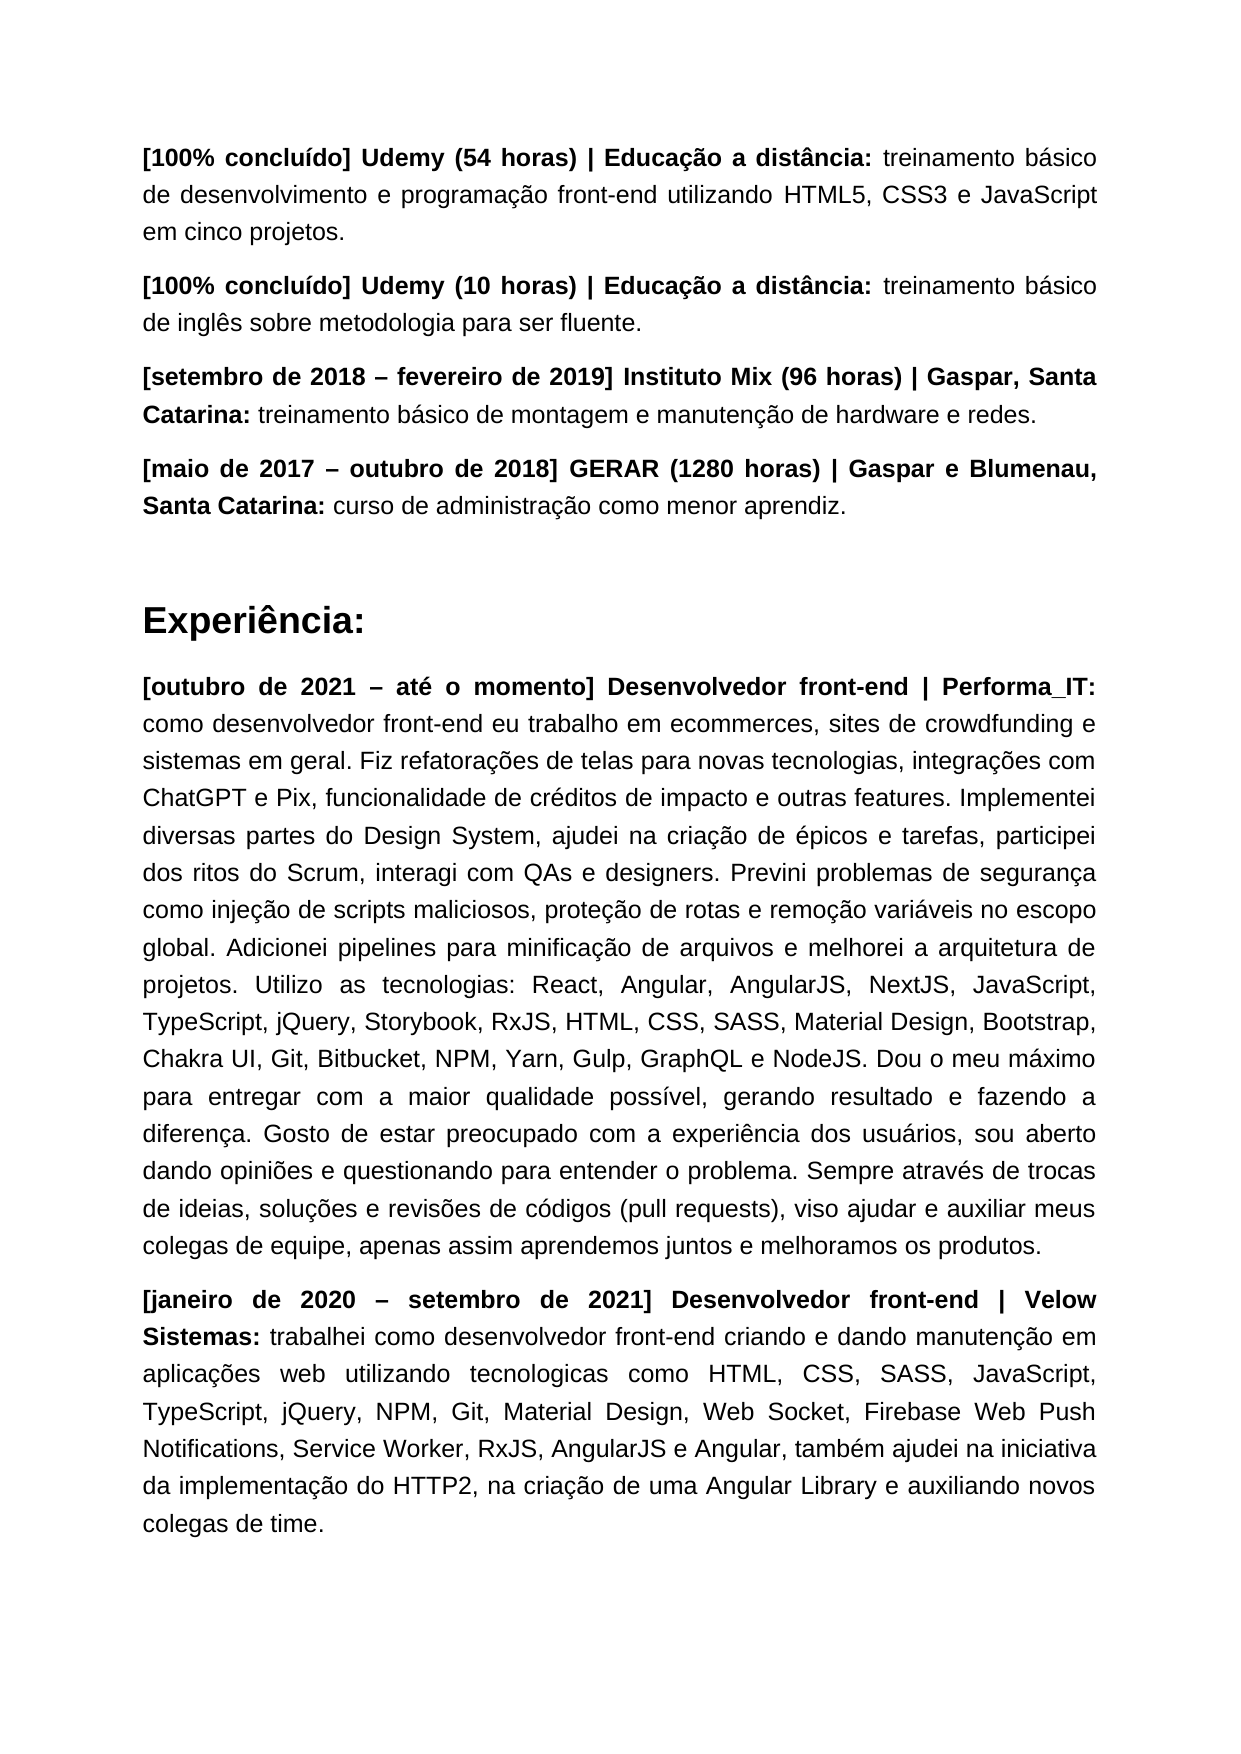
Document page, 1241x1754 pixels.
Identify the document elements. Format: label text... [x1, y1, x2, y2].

text Experiência: [142, 599, 1098, 642]
text [100% concluído] Udemy (54 horas) | Educação a distância: treinamento básico de desenvolvimento e programação front-end utilizando HTML5, CSS3 e JavaScript em cinco projetos. [142, 142, 1098, 246]
text [outubro de 2021 – até o momento] Desenvolvedor front-end | Performa_IT: como desenvolvedor front-end eu trabalho em ecommerces, sites de crowdfunding e sistemas em geral. Fiz refatorações de telas para novas tecnologias, integrações com ChatGPT e Pix, funcionalidade de créditos de impacto e outras features. Implementei diversas partes do Design System, ajudei na criação de épicos e tarefas, participei dos ritos do Scrum, interagi com QAs e designers. Previni problemas de segurança como injeção de scripts maliciosos, proteção de rotas e remoção variáveis no escopo global. Adicionei pipelines para minificação de arquivos e melhorei a arquitetura de projetos. Utilizo as tecnologias: React, Angular, AngularJS, NextJS, JavaScript, TypeScript, jQuery, Storybook, RxJS, HTML, CSS, SASS, Material Design, Bootstrap, Chakra UI, Git, Bitbucket, NPM, Yarn, Gulp, GraphQL e NodeJS. Dou o meu máximo para entregar com a maior qualidade possível, gerando resultado e fazendo a diferença. Gosto de estar preocupado com a experiência dos usuários, sou aberto dando opiniões e questionando para entender o problema. Sempre através de trocas de ideias, soluções e revisões de códigos (pull requests), viso ajudar e auxiliar meus colegas de equipe, apenas assim aprendemos juntos e melhoramos os produtos. [142, 671, 1098, 1259]
text [maio de 2017 – outubro de 2018] GERAR (1280 horas) | Gaspar e Blumenau, Santa Catarina: curso de administração como menor aprendiz. [142, 453, 1098, 519]
text [janeiro de 2020 – setembro de 2021] Desenvolvedor front-end | Velow Sistemas: trabalhei como desenvolvedor front-end criando e dando manutenção em aplicações web utilizando tecnologicas como HTML, CSS, SASS, JavaScript, TypeScript, jQuery, NPM, Git, Material Design, Web Socket, Firebase Web Push Notifications, Service Worker, RxJS, AngularJS e Angular, também ajudei na iniciativa da implementação do HTTP2, na criação de uma Angular Library e auxiliando novos colegas de time. [142, 1285, 1098, 1537]
text [setembro de 2018 – fevereiro de 2019] Instituto Mix (96 horas) | Gaspar, Santa Catarina: treinamento básico de montagem e manutenção de hardware e redes. [142, 362, 1098, 428]
text [100% concluído] Udemy (10 horas) | Educação a distância: treinamento básico de inglês sobre metodologia para ser fluente. [142, 271, 1098, 337]
